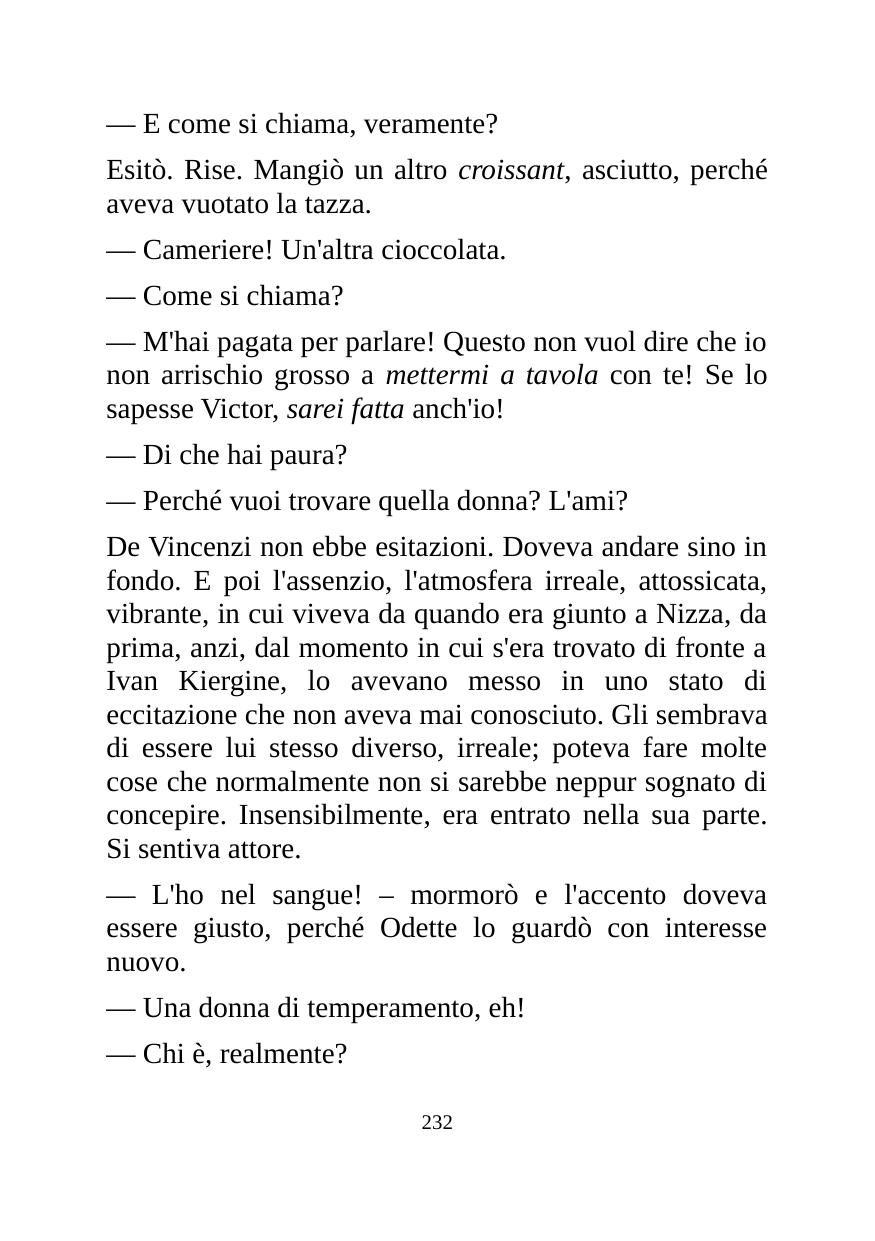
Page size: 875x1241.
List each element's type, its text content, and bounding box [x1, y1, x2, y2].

text De Vincenzi non ebbe esitazioni. Doveva andare sino in fondo. E poi l'assenzio, l'atmosfera irreale, attossicata, vibrante, in cui viveva da quando era giunto a Nizza, da prima, anzi, dal momento in cui s'era trovato di fronte a Ivan Kiergine, lo avevano messo in uno stato di eccitazione che non aveva mai conosciuto. Gli sembrava di essere lui stesso diverso, irreale; poteva fare molte cose che normalmente non si sarebbe neppur sognato di concepire. Insensibilmente, era entrato nella sua parte. Si sentiva attore. [106, 529, 768, 864]
text — M'hai pagata per parlare! Questo non vuol dire che io non arrischio grosso a mettermi a tavola con te! Se lo sapesse Victor, sarei fatta anch'io! [106, 324, 768, 424]
text — L'ho nel sangue! – mormorò e l'accento doveva essere giusto, perché Odette lo guardò con interesse nuovo. [106, 877, 768, 978]
text Esitò. Rise. Mangiò un altro croissant, asciutto, perché aveva vuotato la tazza. [106, 152, 768, 219]
text — Come si chiama? [106, 278, 768, 311]
text — Una donna di temperamento, eh! [106, 990, 768, 1024]
text — Chi è, realmente? [106, 1036, 768, 1070]
text — Di che hai paura? [106, 437, 768, 471]
text — Perché vuoi trovare quella donna? L'ami? [106, 483, 768, 517]
text — E come si chiama, veramente? [106, 106, 768, 140]
text — Cameriere! Un'altra cioccolata. [106, 232, 768, 265]
